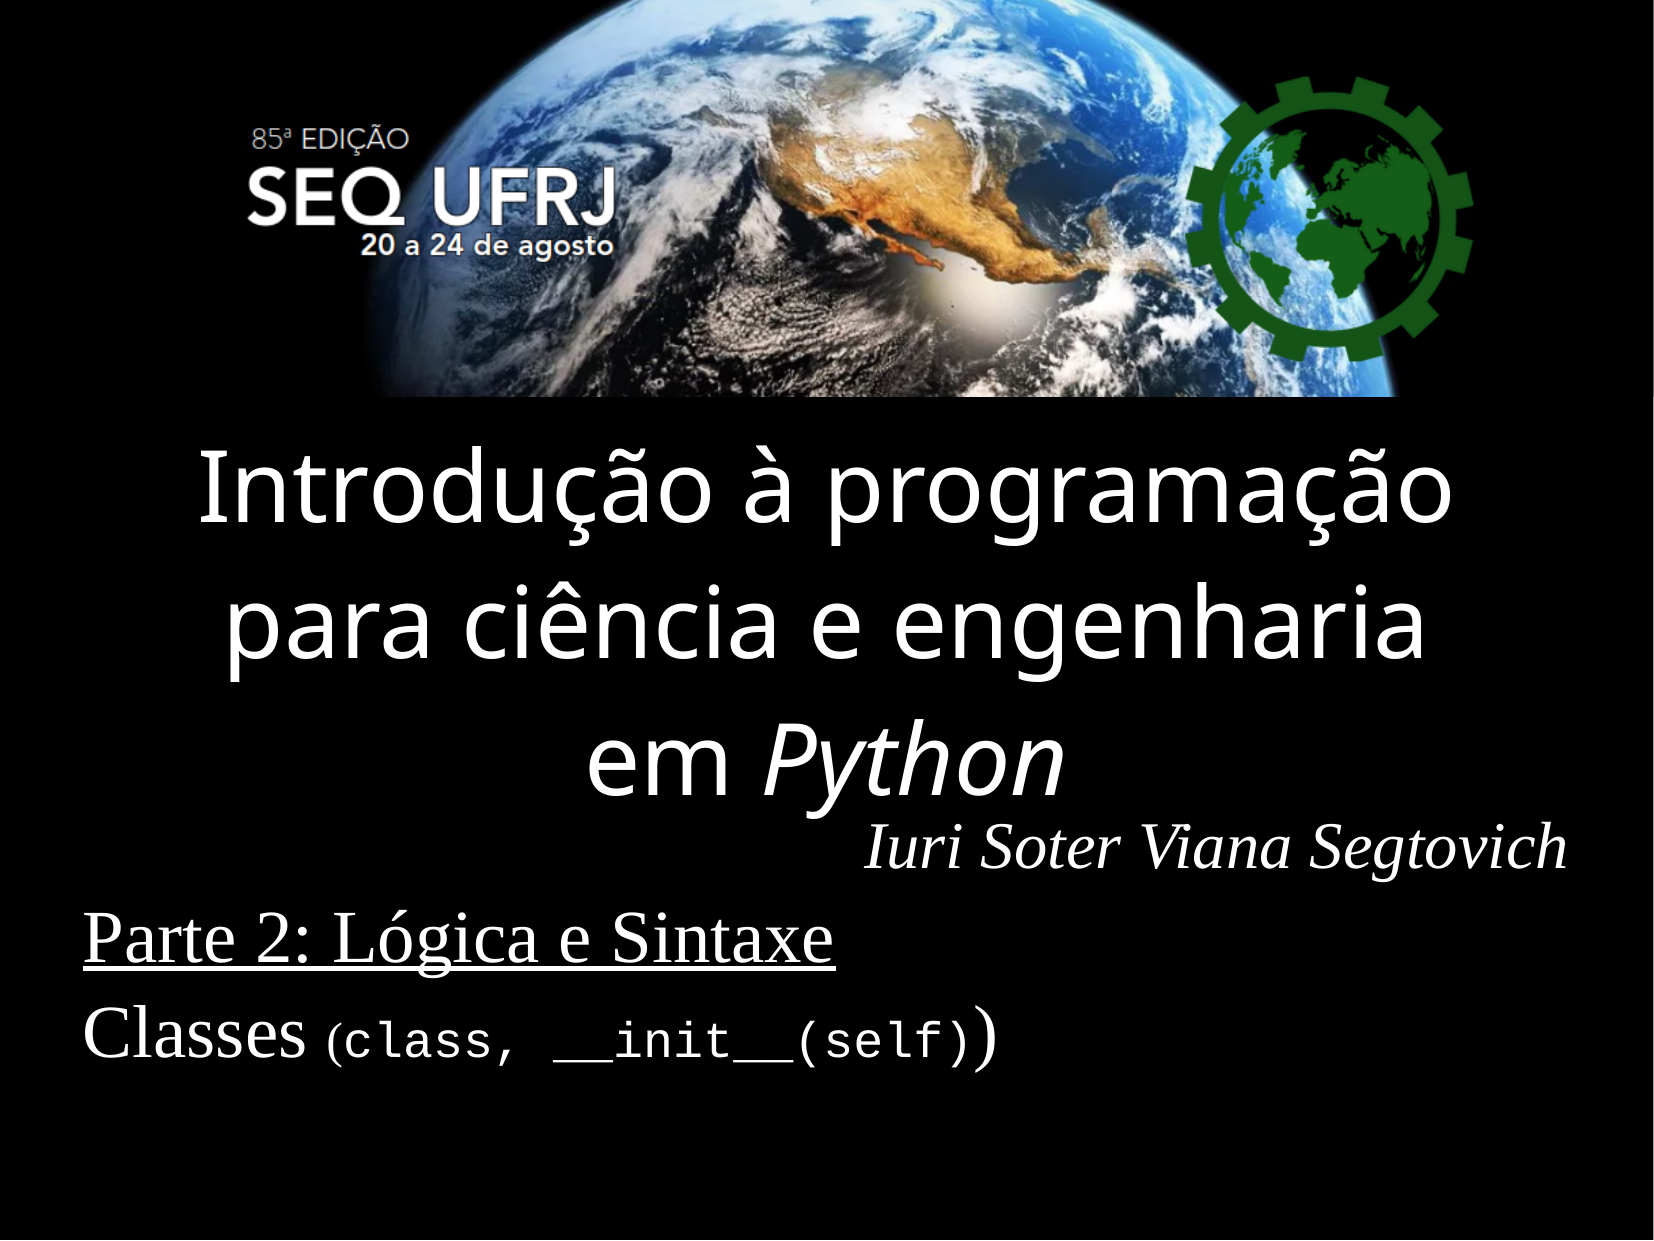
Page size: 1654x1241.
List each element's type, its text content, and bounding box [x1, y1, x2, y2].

list Iuri Soter Viana Segtovich Parte 2: Lógica e Sintaxe Classes (class, __init__(self)) [82, 809, 1571, 1241]
title Introdução à programação para ciência e engenharia em Python [82, 445, 1571, 795]
picture [0, 0, 1654, 397]
